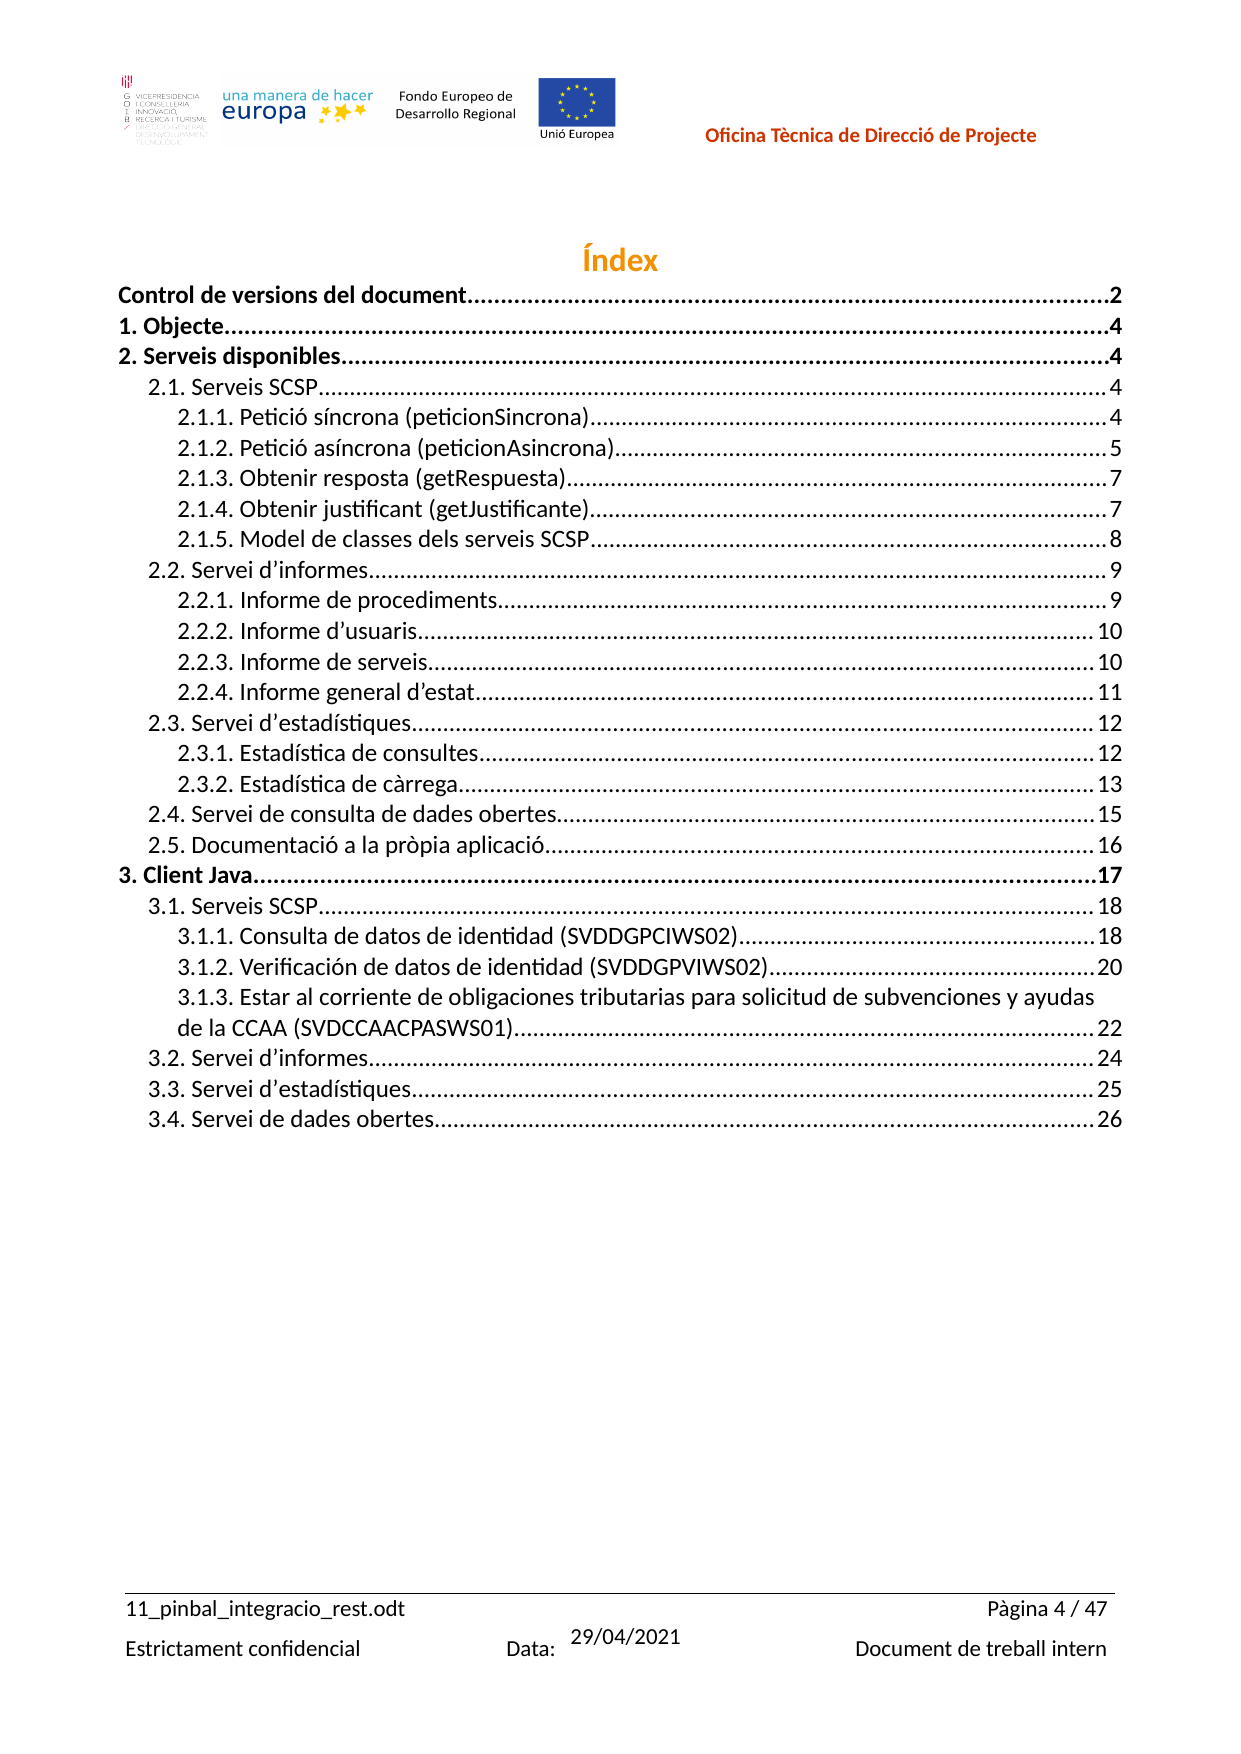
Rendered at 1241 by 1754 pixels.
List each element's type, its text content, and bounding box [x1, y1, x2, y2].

text 1. Objecte 4 [118, 310, 1122, 341]
text 2.1.5. Model de classes dels serveis SCSP 8 [177, 524, 1122, 554]
text Índex [118, 239, 1122, 279]
text 2.1.4. Obtenir justificant (getJustificante) 7 [177, 493, 1122, 524]
text 3.1.1. Consulta de datos de identidad (SVDDGPCIWS02) 18 [177, 920, 1122, 951]
text 3.4. Servei de dades obertes 26 [148, 1103, 1122, 1134]
text 2.2. Servei d’informes 9 [148, 554, 1122, 585]
text 2.1.1. Petició síncrona (peticionSincrona) 4 [177, 402, 1122, 432]
text 2.1.3. Obtenir resposta (getRespuesta) 7 [177, 463, 1122, 493]
text Control de versions del document 2 [118, 279, 1122, 310]
text 2. Serveis disponibles 4 [118, 341, 1122, 371]
text 2.3.1. Estadística de consultes 12 [177, 737, 1122, 768]
text 3. Client Java 17 [118, 859, 1122, 890]
text 2.1. Serveis SCSP 4 [148, 371, 1122, 402]
text 2.2.1. Informe de procediments 9 [177, 585, 1122, 615]
picture [118, 73, 213, 147]
text 3.1.3. Estar al corriente de obligaciones tributarias para solicitud de subvenciones y ayudas de la CCAA (SVDCCAACPASWS01). 22 [177, 981, 1122, 1042]
text 3.1.2. Verificación de datos de identidad (SVDDGPVIWS02) 20 [177, 951, 1122, 981]
text 2.4. Servei de consulta de dades obertes 15 [148, 798, 1122, 829]
text 2.3.2. Estadística de càrrega 13 [177, 768, 1122, 798]
text 3.1. Serveis SCSP 18 [148, 890, 1122, 920]
text 2.3. Servei d’estadístiques 12 [148, 707, 1122, 737]
text 2.1.2. Petició asíncrona (peticionAsincrona) 5 [177, 432, 1122, 463]
picture [219, 73, 621, 147]
text 2.5. Documentació a la pròpia aplicació 16 [148, 829, 1122, 859]
text 2.2.4. Informe general d’estat 11 [177, 676, 1122, 707]
text 2.2.2. Informe d’usuaris 10 [177, 615, 1122, 646]
text 3.3. Servei d’estadístiques 25 [148, 1073, 1122, 1103]
text 3.2. Servei d’informes 24 [148, 1042, 1122, 1073]
text 2.2.3. Informe de serveis 10 [177, 646, 1122, 676]
